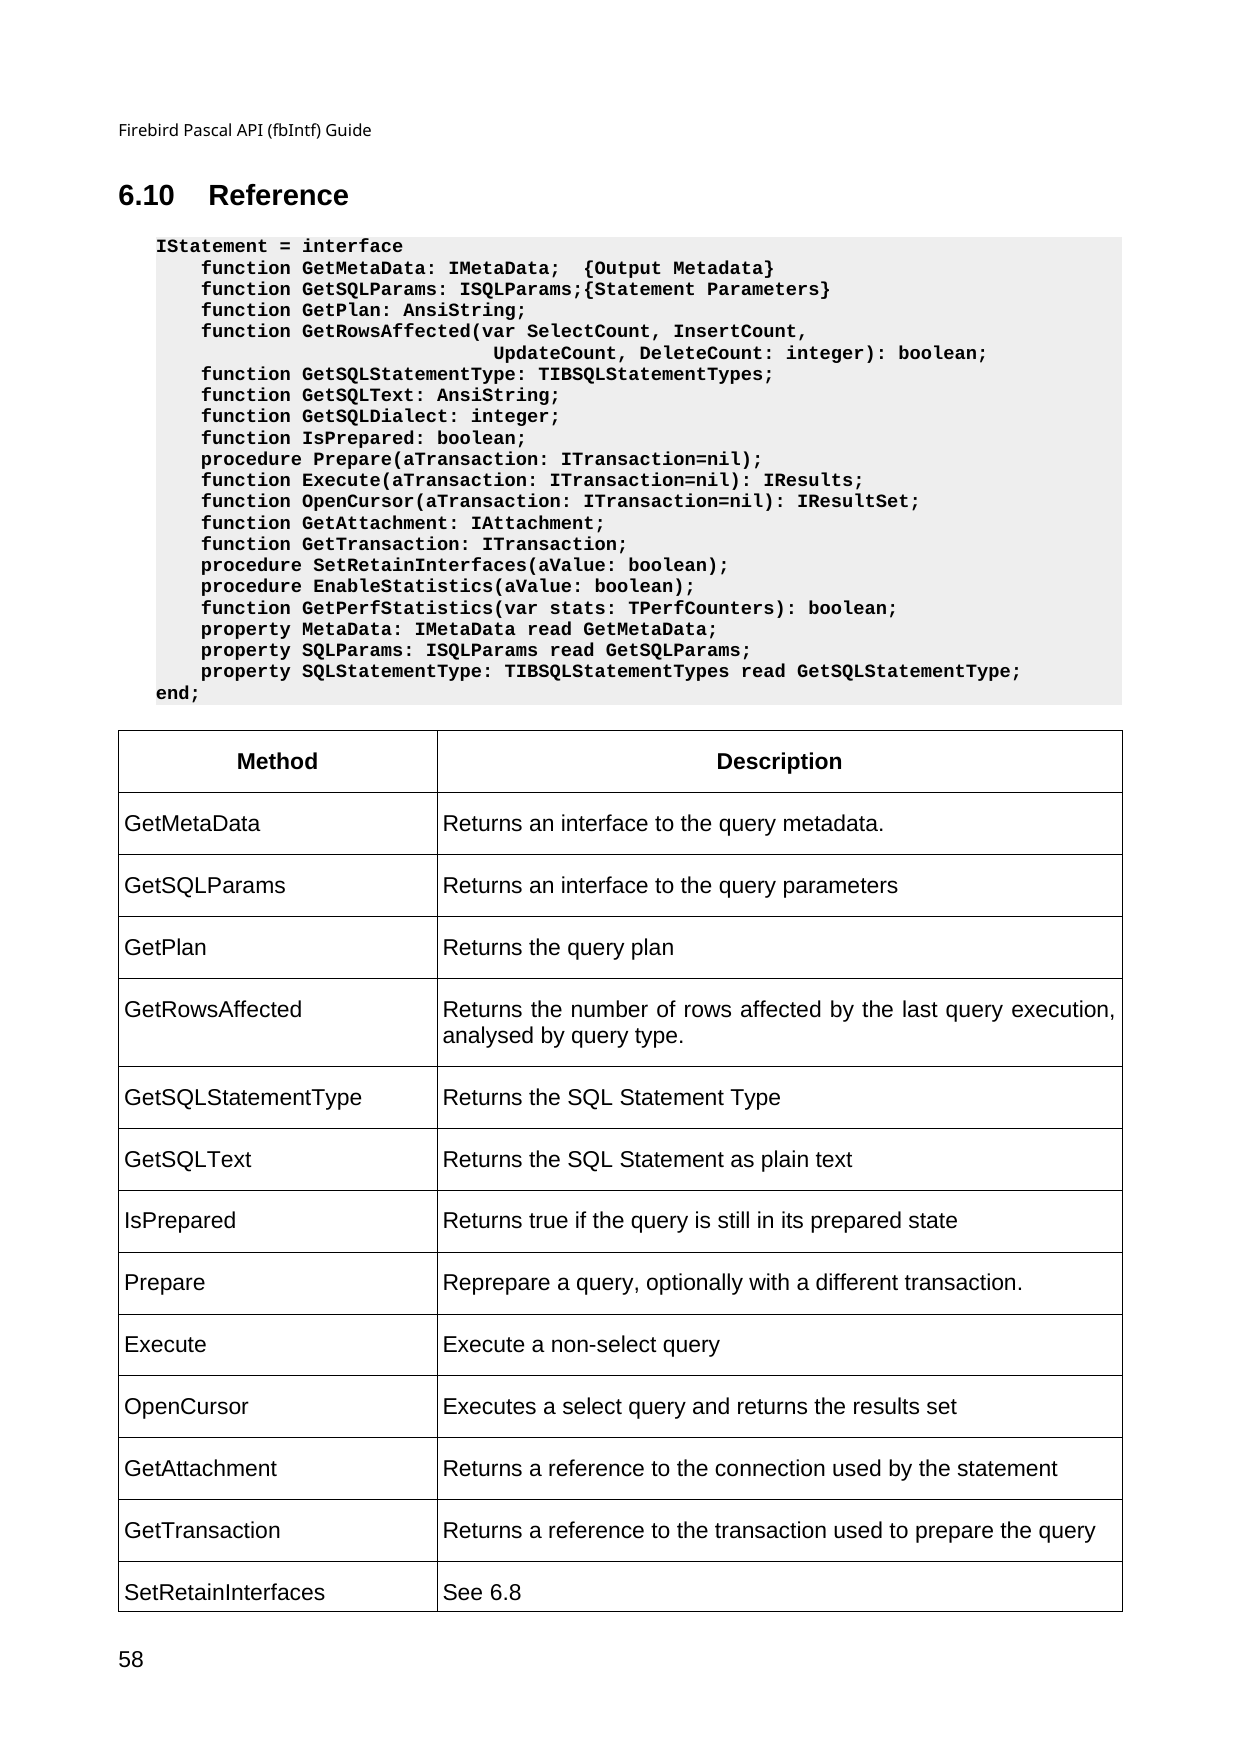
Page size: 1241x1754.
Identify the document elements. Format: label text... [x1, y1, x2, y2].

table_cell See 6.8 [438, 1562, 1122, 1611]
text function GetSQLStatementType: TIBSQLStatementTypes; [156, 365, 1122, 386]
table_cell GetPlan [119, 917, 437, 978]
table_cell Returns a reference to the transaction used to prepare the query [438, 1500, 1122, 1561]
table_cell GetSQLParams [119, 855, 437, 916]
text function GetSQLParams: ISQLParams;{Statement Parameters} [156, 280, 1122, 301]
text function Execute(aTransaction: ITransaction=nil): IResults; [156, 471, 1122, 492]
table_cell GetMetaData [119, 793, 437, 854]
text procedure Prepare(aTransaction: ITransaction=nil); [156, 450, 1122, 471]
subtitle Reference [118, 178, 1122, 212]
text function GetPlan: AnsiString; [156, 301, 1122, 322]
text UpdateCount, DeleteCount: integer): boolean; [156, 343, 1122, 365]
table_cell GetTransaction [119, 1500, 437, 1561]
text property SQLStatementType: TIBSQLStatementTypes read GetSQLStatementType; [156, 662, 1122, 683]
text procedure SetRetainInterfaces(aValue: boolean); [156, 556, 1122, 577]
table_cell GetSQLStatementType [119, 1067, 437, 1128]
table_header Method [119, 731, 437, 792]
text function GetTransaction: ITransaction; [156, 535, 1122, 556]
text function GetPerfStatistics(var stats: TPerfCounters): boolean; [156, 598, 1122, 620]
table_cell SetRetainInterfaces [119, 1562, 437, 1611]
table_cell IsPrepared [119, 1191, 437, 1252]
table_cell Returns the query plan [438, 917, 1122, 978]
table_cell Executes a select query and returns the results set [438, 1376, 1122, 1437]
table_cell Returns the number of rows affected by the last query execution, analysed by query type. [438, 979, 1122, 1066]
table_cell Prepare [119, 1253, 437, 1313]
table_header Description [438, 731, 1122, 792]
table_cell OpenCursor [119, 1376, 437, 1437]
text function IsPrepared: boolean; [156, 428, 1122, 450]
text function GetRowsAffected(var SelectCount, InsertCount, [156, 322, 1122, 343]
table_cell GetSQLText [119, 1129, 437, 1190]
text end; [156, 683, 1122, 705]
table_cell Execute a non-select query [438, 1315, 1122, 1375]
text function GetAttachment: IAttachment; [156, 513, 1122, 535]
text IStatement = interface [156, 237, 1122, 258]
table_cell Returns the SQL Statement Type [438, 1067, 1122, 1128]
text function GetMetaData: IMetaData; {Output Metadata} [156, 258, 1122, 280]
table_cell Reprepare a query, optionally with a different transaction. [438, 1253, 1122, 1313]
text property MetaData: IMetaData read GetMetaData; [156, 620, 1122, 641]
table_cell Execute [119, 1315, 437, 1375]
text function GetSQLDialect: integer; [156, 407, 1122, 428]
table_cell GetRowsAffected [119, 979, 437, 1066]
table_cell Returns the SQL Statement as plain text [438, 1129, 1122, 1190]
text function GetSQLText: AnsiString; [156, 386, 1122, 407]
table_cell Returns true if the query is still in its prepared state [438, 1191, 1122, 1252]
table_cell GetAttachment [119, 1438, 437, 1499]
text procedure EnableStatistics(aValue: boolean); [156, 577, 1122, 598]
table_cell Returns an interface to the query metadata. [438, 793, 1122, 854]
table_cell Returns a reference to the connection used by the statement [438, 1438, 1122, 1499]
text function OpenCursor(aTransaction: ITransaction=nil): IResultSet; [156, 492, 1122, 513]
text property SQLParams: ISQLParams read GetSQLParams; [156, 641, 1122, 662]
table_cell Returns an interface to the query parameters [438, 855, 1122, 916]
